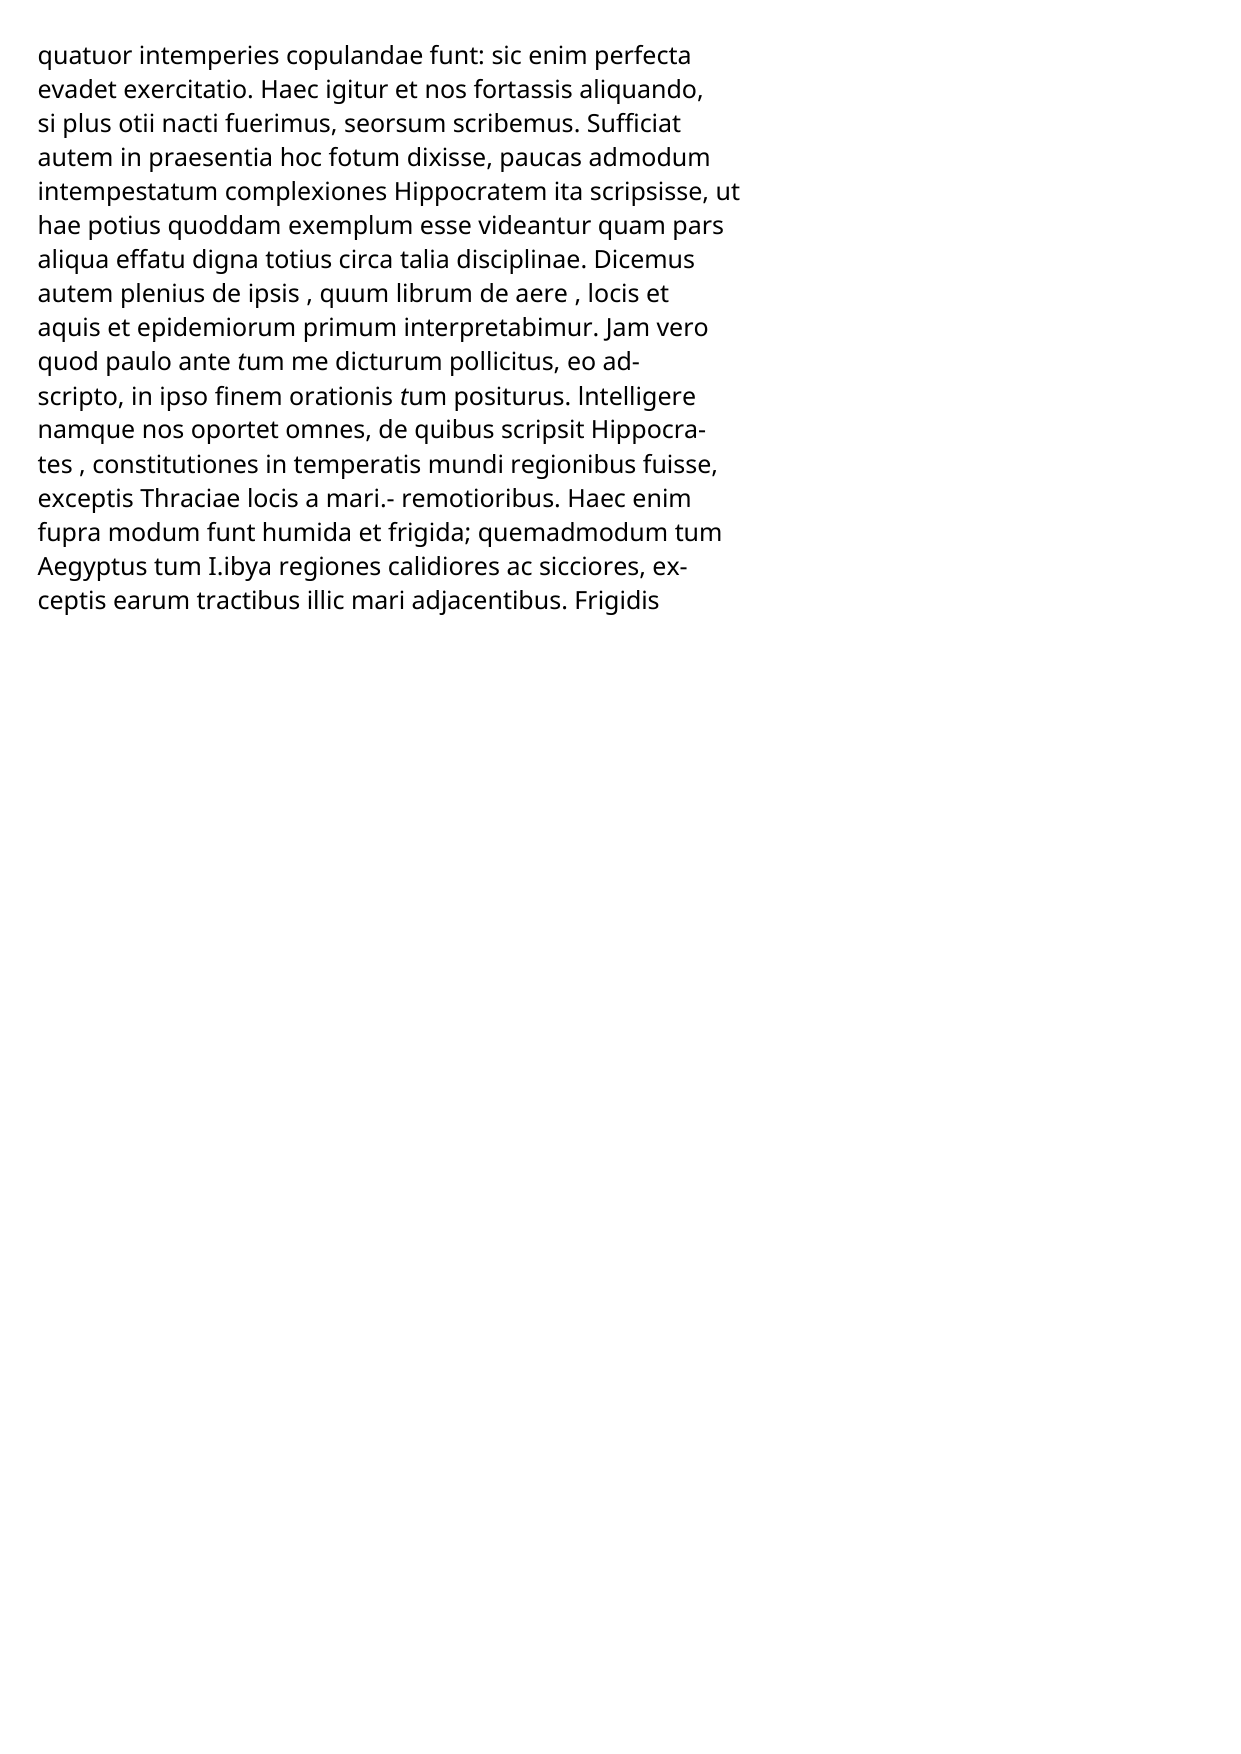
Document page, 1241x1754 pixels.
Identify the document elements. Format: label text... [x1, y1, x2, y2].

text quatuor intemperies copulandae funt: sic enim perfecta evadet exercitatio. Haec igitur et nos fortassis aliquando, si plus otii nacti fuerimus, seorsum scribemus. Sufficiat autem in praesentia hoc fotum dixisse, paucas admodum intempestatum complexiones Hippocratem ita scripsisse, ut hae potius quoddam exemplum esse videantur quam pars aliqua effatu digna totius circa talia disciplinae. Dicemus autem plenius de ipsis , quum librum de aere , locis et aquis et epidemiorum primum interpretabimur. Jam vero quod paulo ante tum me dicturum pollicitus, eo ad- scripto, in ipso finem orationis tum positurus. lntelligere namque nos oportet omnes, de quibus scripsit Hippocra- tes , constitutiones in temperatis mundi regionibus fuisse, exceptis Thraciae locis a mari.- remotioribus. Haec enim fupra modum funt humida et frigida; quemadmodum tum Aegyptus tum I.ibya regiones calidiores ac sicciores, ex- ceptis earum tractibus illic mari adjacentibus. Frigidis [37, 37, 1203, 617]
